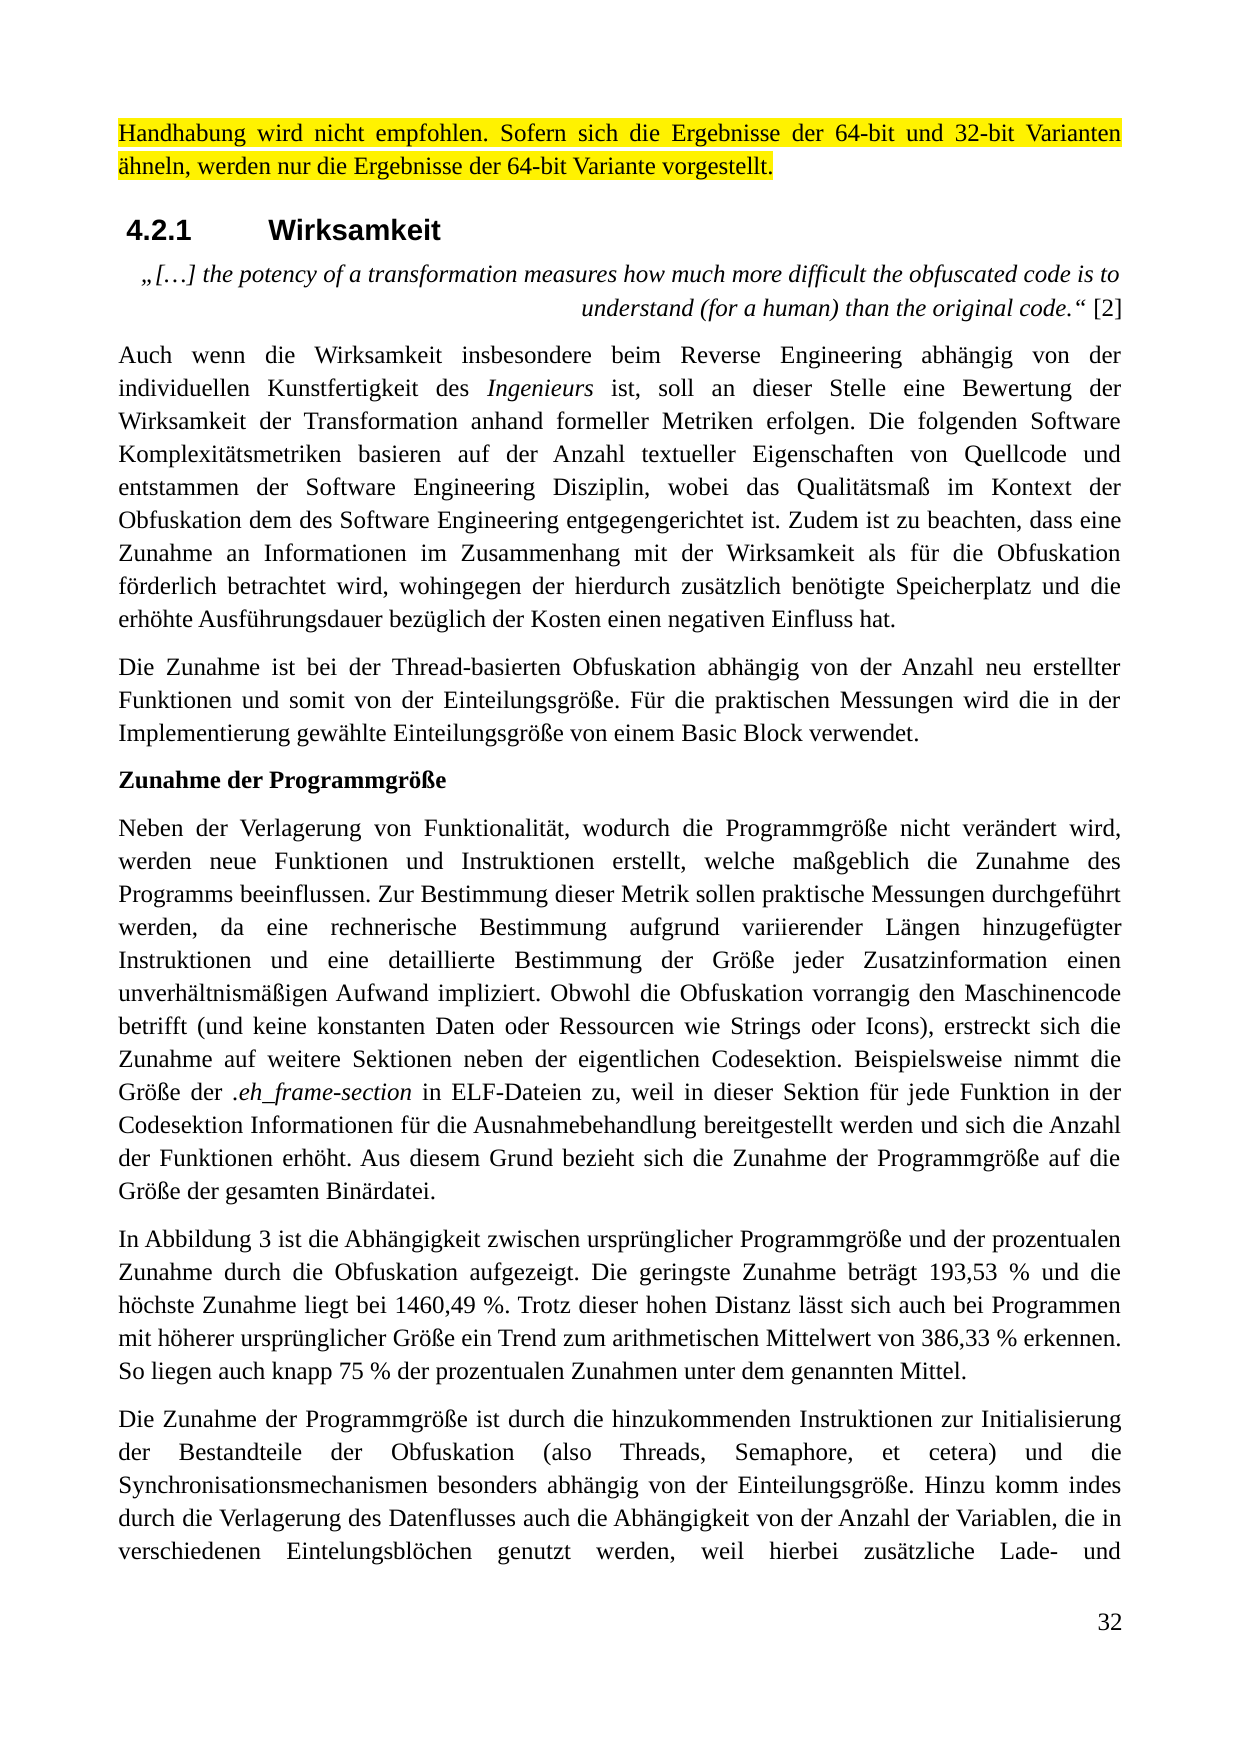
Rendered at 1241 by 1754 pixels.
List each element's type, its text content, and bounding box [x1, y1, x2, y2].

subtitle Wirksamkeit [118, 213, 1122, 247]
text Handhabung wird nicht empfohlen. Sofern sich die Ergebnisse der 64-bit und 32-bit Varianten ähneln, werden nur die Ergebnisse der 64-bit Variante vorgestellt. [118, 118, 1122, 180]
text In Abbildung 3 ist die Abhängigkeit zwischen ursprünglicher Programmgröße und der prozentualen Zunahme durch die Obfuskation aufgezeigt. Die geringste Zunahme beträgt 193,53 % und die höchste Zunahme liegt bei 1460,49 %. Trotz dieser hohen Distanz lässt sich auch bei Programmen mit höherer ursprünglicher Größe ein Trend zum arithmetischen Mittelwert von 386,33 % erkennen. So liegen auch knapp 75 % der prozentualen Zunahmen unter dem genannten Mittel. [118, 1224, 1122, 1385]
text Neben der Verlagerung von Funktionalität, wodurch die Programmgröße nicht verändert wird, werden neue Funktionen und Instruktionen erstellt, welche maßgeblich die Zunahme des Programms beeinflussen. Zur Bestimmung dieser Metrik sollen praktische Messungen durchgeführt werden, da eine rechnerische Bestimmung aufgrund variierender Längen hinzugefügter Instruktionen und eine detaillierte Bestimmung der Größe jeder Zusatzinformation einen unverhältnismäßigen Aufwand impliziert. Obwohl die Obfuskation vorrangig den Maschinencode betrifft (und keine konstanten Daten oder Ressourcen wie Strings oder Icons), erstreckt sich die Zunahme auf weitere Sektionen neben der eigentlichen Codesektion. Beispielsweise nimmt die Größe der .eh_frame-section in ELF-Dateien zu, weil in dieser Sektion für jede Funktion in der Codesektion Informationen für die Ausnahmebehandlung bereitgestellt werden und sich die Anzahl der Funktionen erhöht. Aus diesem Grund bezieht sich die Zunahme der Programmgröße auf die Größe der gesamten Binärdatei. [118, 813, 1122, 1205]
text Zunahme der Programmgröße [118, 766, 1122, 794]
text „[…] the potency of a transformation measures how much more difficult the obfuscated code is to understand (for a human) than the original code.“ [2] [118, 259, 1122, 321]
text Die Zunahme ist bei der Thread-basierten Obfuskation abhängig von der Anzahl neu erstellter Funktionen und somit von der Einteilungsgröße. Für die praktischen Messungen wird die in der Implementierung gewählte Einteilungsgröße von einem Basic Block verwendet. [118, 652, 1122, 747]
text Die Zunahme der Programmgröße ist durch die hinzukommenden Instruktionen zur Initialisierung der Bestandteile der Obfuskation (also Threads, Semaphore, et cetera) und die Synchronisationsmechanismen besonders abhängig von der Einteilungsgröße. Hinzu komm indes durch die Verlagerung des Datenflusses auch die Abhängigkeit von der Anzahl der Variablen, die in verschiedenen Eintelungsblöchen genutzt werden, weil hierbei zusätzliche Lade- und [118, 1404, 1122, 1564]
text Auch wenn die Wirksamkeit insbesondere beim Reverse Engineering abhängig von der individuellen Kunstfertigkeit des Ingenieurs ist, soll an dieser Stelle eine Bewertung der Wirksamkeit der Transformation anhand formeller Metriken erfolgen. Die folgenden Software Komplexitätsmetriken basieren auf der Anzahl textueller Eigenschaften von Quellcode und entstammen der Software Engineering Disziplin, wobei das Qualitätsmaß im Kontext der Obfuskation dem des Software Engineering entgegengerichtet ist. Zudem ist zu beachten, dass eine Zunahme an Informationen im Zusammenhang mit der Wirksamkeit als für die Obfuskation förderlich betrachtet wird, wohingegen der hierdurch zusätzlich benötigte Speicherplatz und die erhöhte Ausführungsdauer bezüglich der Kosten einen negativen Einfluss hat. [118, 340, 1122, 633]
